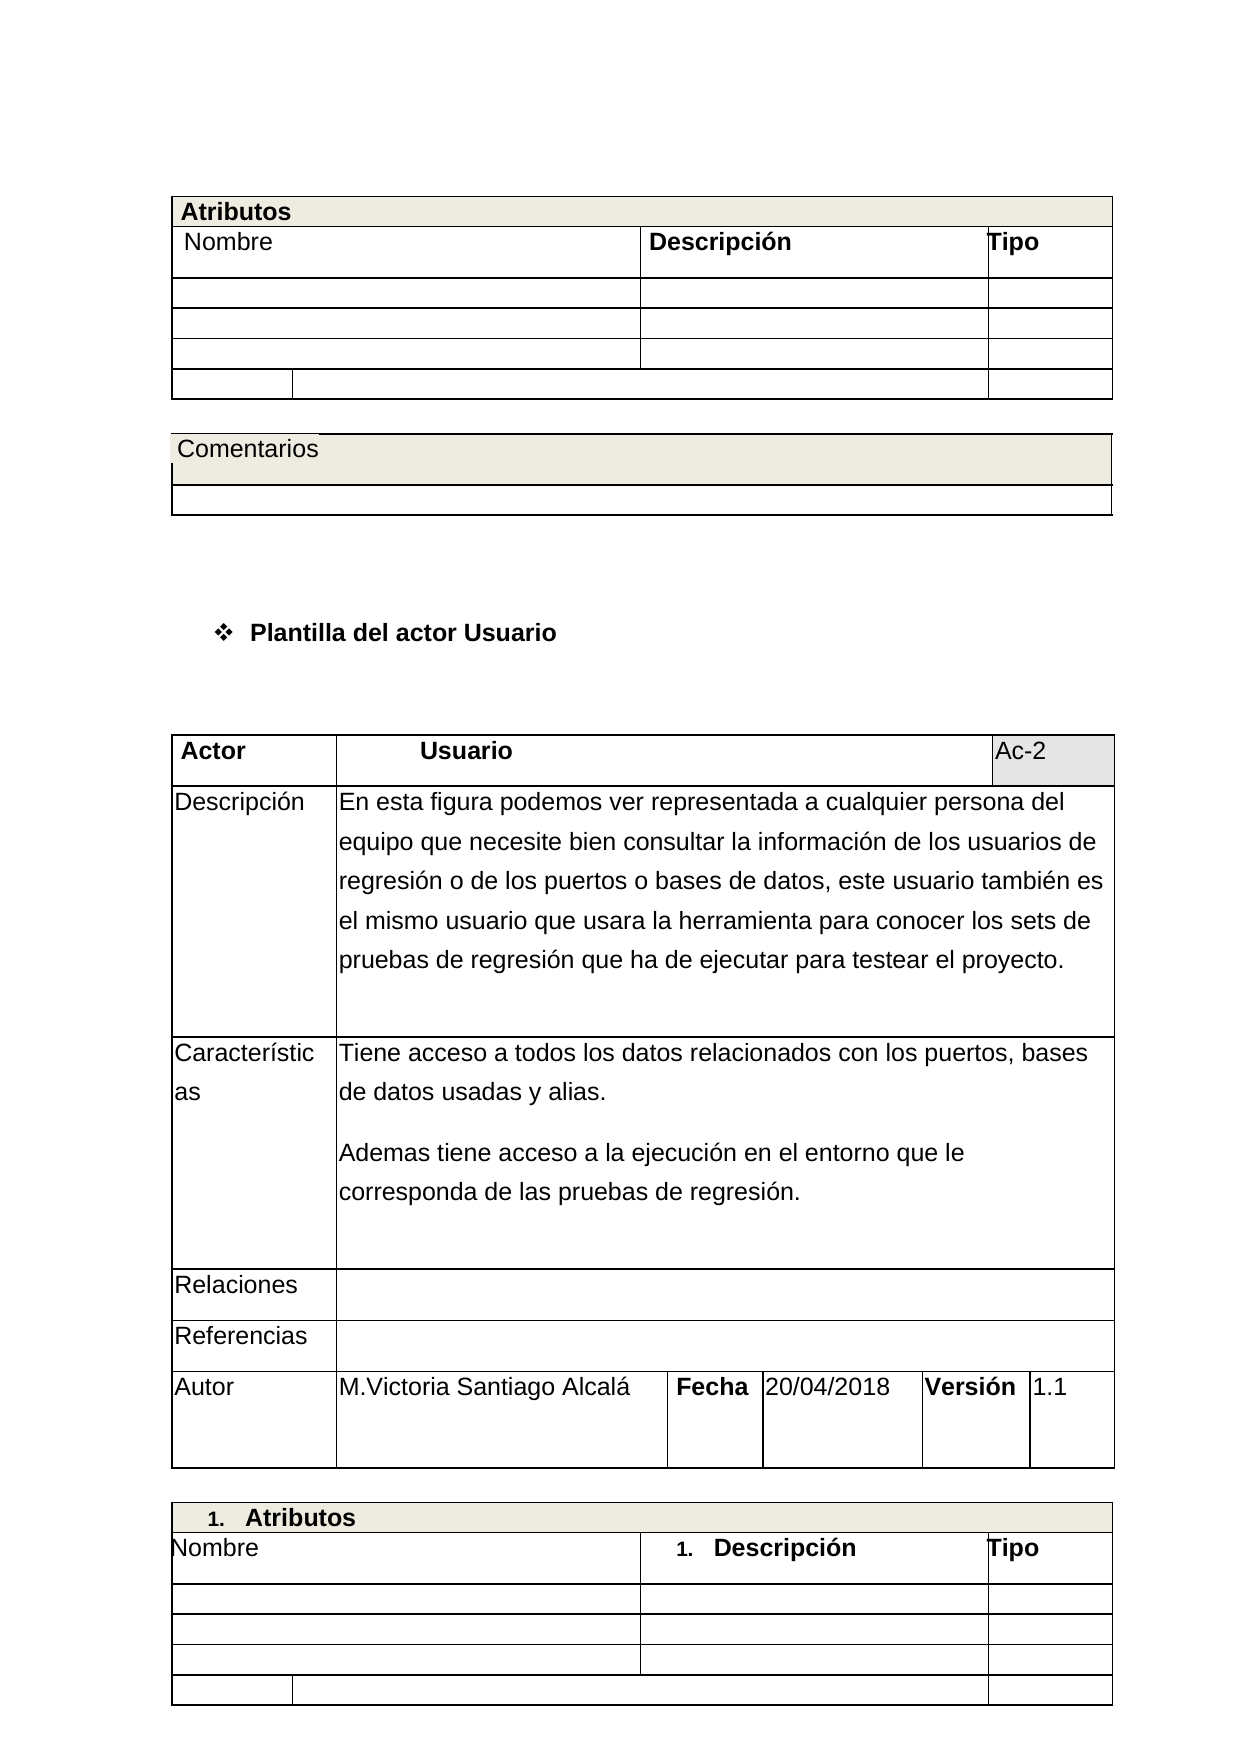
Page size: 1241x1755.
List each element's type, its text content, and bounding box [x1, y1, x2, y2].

table_cell Tipo [989, 1533, 1112, 1583]
table_cell 20/04/2018 [764, 1372, 922, 1467]
table_cell [989, 1585, 1112, 1613]
table_cell Relaciones [173, 1270, 336, 1319]
table_cell Referencias [173, 1321, 336, 1371]
table_header Usuario [337, 736, 992, 785]
table_cell [173, 1676, 292, 1704]
table_cell En esta figura podemos ver representada a cualquier persona del equipo que necesite bien consultar la información de los usuarios de regresión o de los puertos o bases de datos, este usuario también es el mismo usuario que usara la herramienta para conocer los sets de pruebas de regresión que ha de ejecutar para testear el proyecto. [337, 787, 1114, 1036]
table_cell [173, 370, 292, 398]
table_cell [989, 339, 1112, 368]
table_cell [641, 1585, 988, 1613]
table_cell [641, 339, 988, 368]
table_cell [989, 1676, 1112, 1704]
table_cell Tiene acceso a todos los datos relacionados con los puertos, bases de datos usadas y alias. Ademas tiene acceso a la ejecución en el entorno que le corresponda de las pruebas de regresión. [337, 1038, 1114, 1268]
table_cell [989, 1645, 1112, 1674]
table_cell [173, 486, 1111, 514]
table_cell [337, 1270, 1114, 1319]
table_cell Nombre [173, 227, 640, 277]
table_cell Nombre [173, 1533, 640, 1583]
table_cell Descripción [173, 787, 336, 1036]
table_cell Autor [173, 1372, 336, 1467]
table_cell Características [173, 1038, 336, 1268]
table_cell Versión [923, 1372, 1029, 1467]
table_cell [293, 1676, 988, 1704]
subtitle Plantilla del actor Usuario [212, 618, 1065, 647]
table_header Actor [173, 736, 336, 785]
table_cell [989, 309, 1112, 338]
table_cell [641, 1615, 988, 1644]
table_cell [173, 1615, 640, 1644]
table_cell 1.1 [1031, 1372, 1114, 1467]
table_cell [173, 1585, 640, 1613]
table_cell [641, 309, 988, 338]
table_header Comentarios [173, 435, 1111, 484]
table_cell M.Victoria Santiago Alcalá [337, 1372, 667, 1467]
table_cell [641, 1645, 988, 1674]
table_cell [173, 279, 640, 307]
table_cell [989, 370, 1112, 398]
table_cell [293, 370, 988, 398]
table_cell [173, 339, 640, 368]
table_header Atributos [173, 197, 1112, 226]
table_cell Fecha [668, 1372, 762, 1467]
table_cell [989, 279, 1112, 307]
table_cell [173, 309, 640, 338]
table_cell [989, 1615, 1112, 1644]
table_cell Descripción [641, 1533, 988, 1583]
table_header Atributos [173, 1503, 1112, 1532]
table_cell [173, 1645, 640, 1674]
table_cell [641, 279, 988, 307]
table_header Ac-2 [993, 736, 1114, 785]
table_cell [337, 1321, 1114, 1371]
table_cell Tipo [989, 227, 1112, 277]
table_cell Descripción [641, 227, 988, 277]
